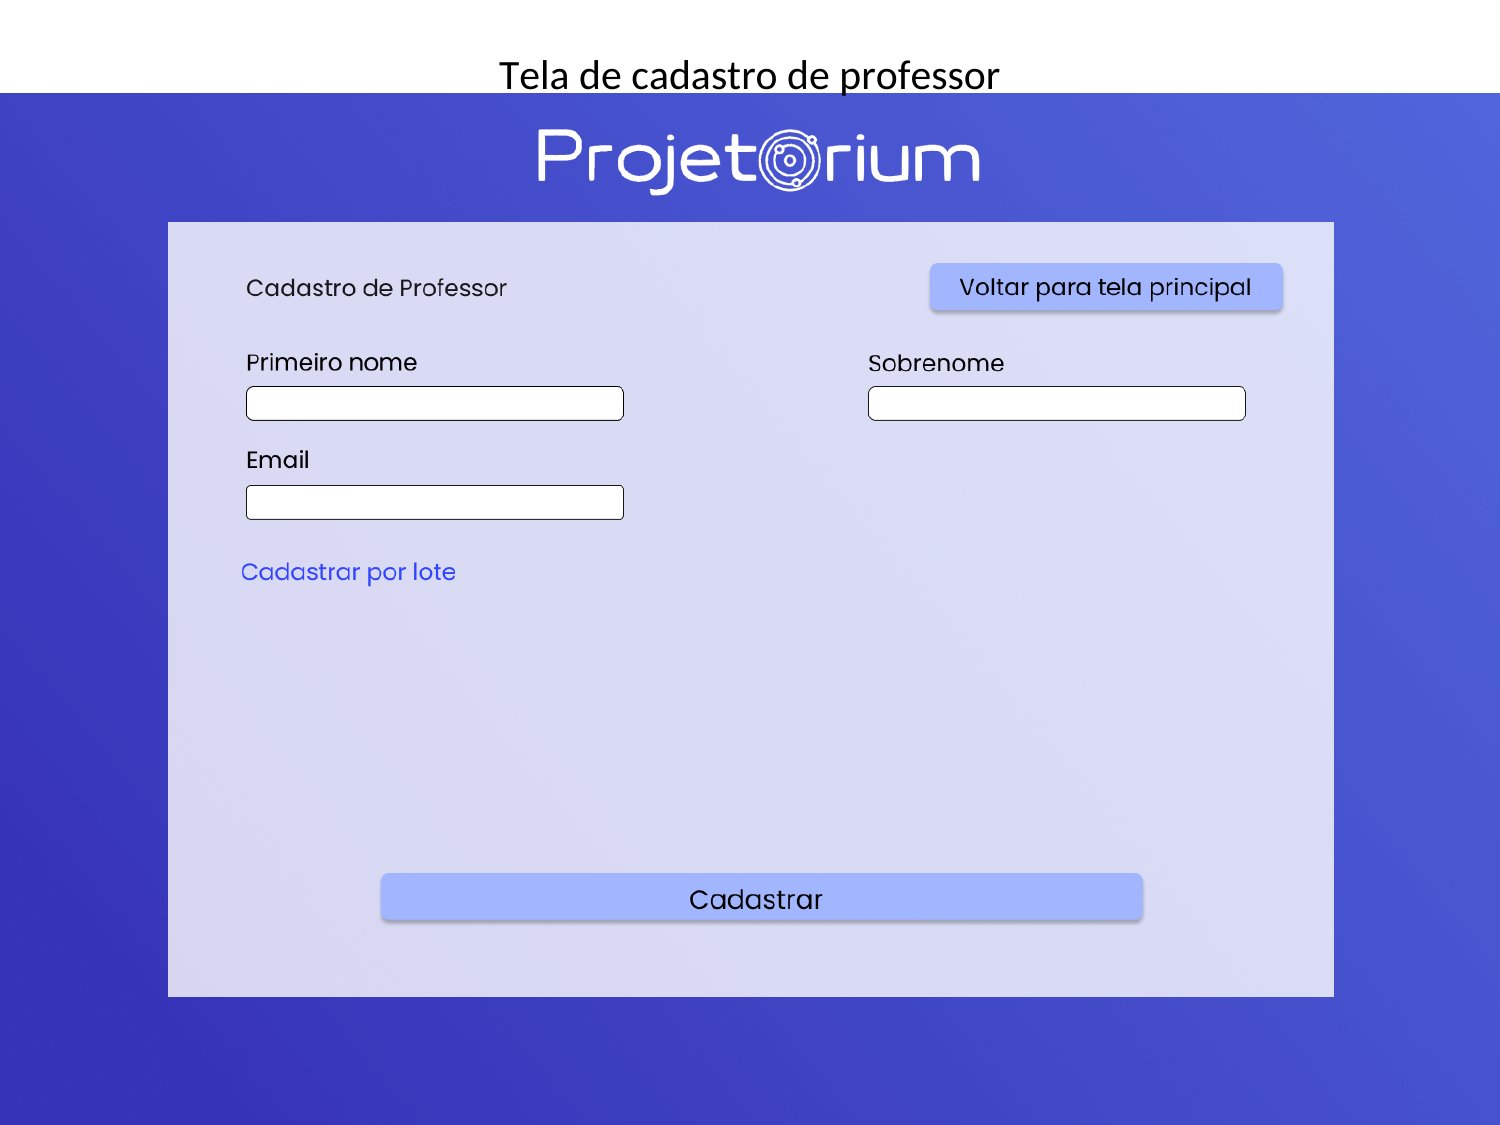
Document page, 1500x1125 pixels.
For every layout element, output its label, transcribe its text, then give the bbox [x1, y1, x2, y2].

text_box Tela de cadastro de professor [178, 28, 1322, 117]
picture [0, 93, 1500, 1125]
